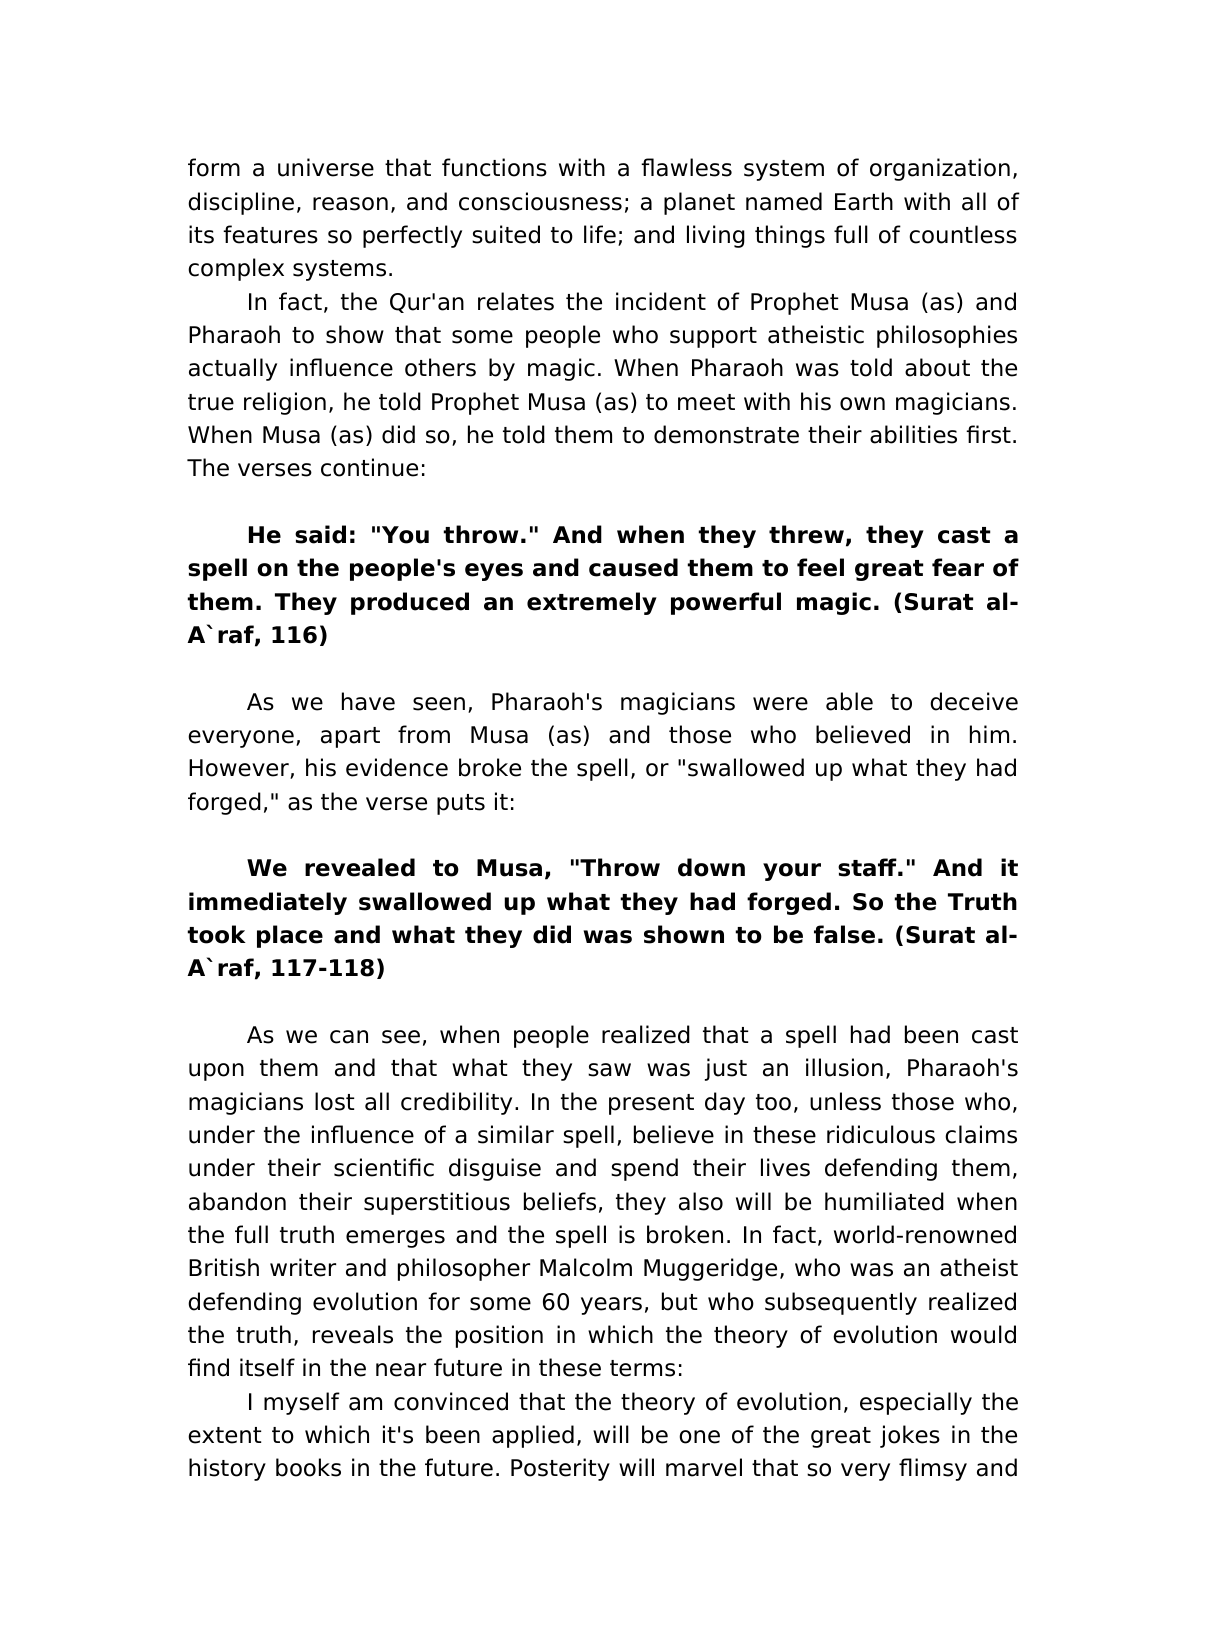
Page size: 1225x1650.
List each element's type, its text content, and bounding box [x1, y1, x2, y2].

text I myself am convinced that the theory of evolution, especially the extent to which it's been applied, will be one of the great jokes in the history books in the future. Posterity will marvel that so very flimsy and [187, 1383, 1020, 1483]
text He said: "You throw." And when they threw, they cast a spell on the people's eyes and caused them to feel great fear of them. They produced an extremely powerful magic. (Surat al-A`raf, 116) [187, 517, 1020, 650]
text In fact, the Qur'an relates the incident of Prophet Musa (as) and Pharaoh to show that some people who support atheistic philosophies actually influence others by magic. When Pharaoh was told about the true religion, he told Prophet Musa (as) to meet with his own magicians. When Musa (as) did so, he told them to demonstrate their abilities first. The verses continue: [187, 283, 1020, 483]
text We revealed to Musa, "Throw down your staff." And it immediately swallowed up what they had forged. So the Truth took place and what they did was shown to be false. (Surat al-A`raf, 117-118) [187, 850, 1020, 983]
text As we can see, when people realized that a spell had been cast upon them and that what they saw was just an illusion, Pharaoh's magicians lost all credibility. In the present day too, unless those who, under the influence of a similar spell, believe in these ridiculous claims under their scientific disguise and spend their lives defending them, abandon their superstitious beliefs, they also will be humiliated when the full truth emerges and the spell is broken. In fact, world-renowned British writer and philosopher Malcolm Muggeridge, who was an atheist defending evolution for some 60 years, but who subsequently realized the truth, reveals the position in which the theory of evolution would find itself in the near future in these terms: [187, 1017, 1020, 1383]
text form a universe that functions with a flawless system of organization, discipline, reason, and consciousness; a planet named Earth with all of its features so perfectly suited to life; and living things full of countless complex systems. [187, 150, 1020, 283]
text As we have seen, Pharaoh's magicians were able to deceive everyone, apart from Musa (as) and those who believed in him. However, his evidence broke the spell, or "swallowed up what they had forged," as the verse puts it: [187, 683, 1020, 817]
